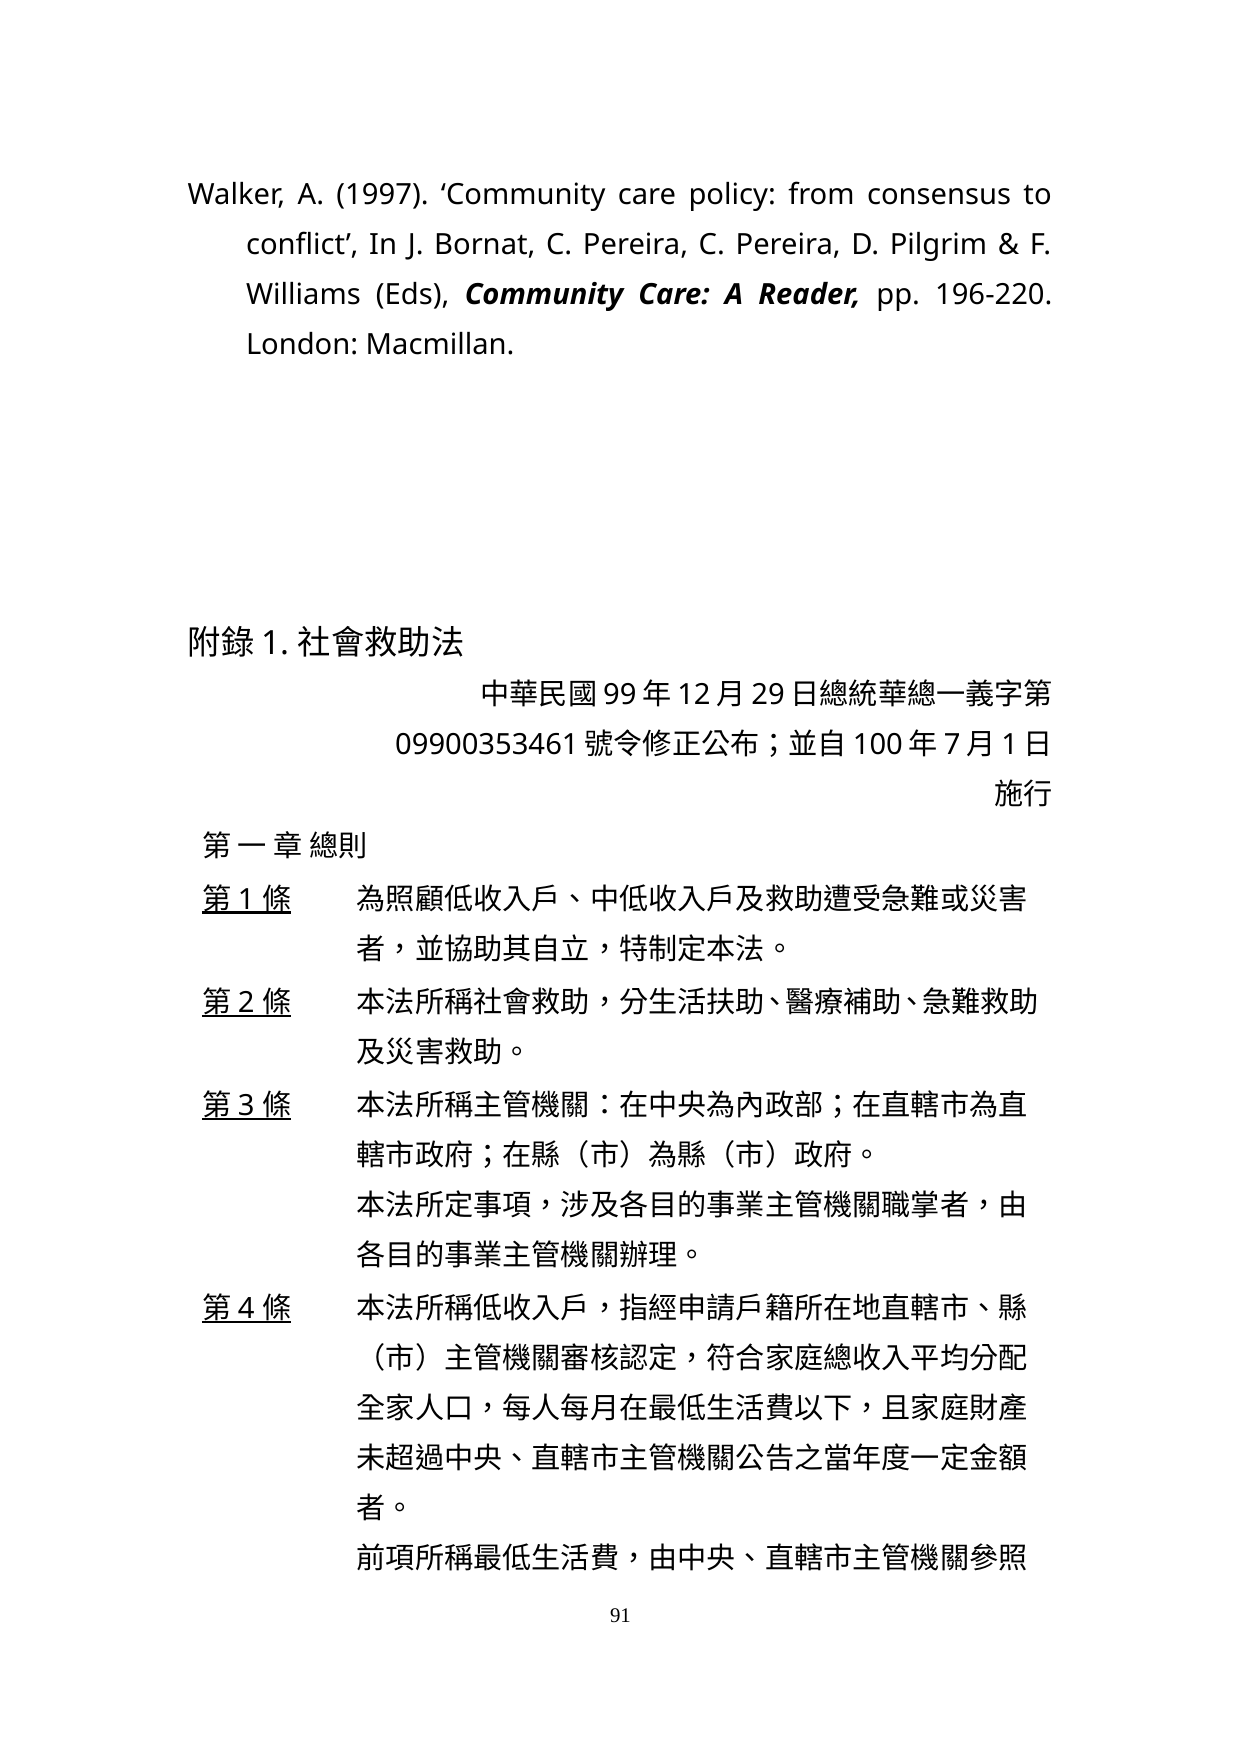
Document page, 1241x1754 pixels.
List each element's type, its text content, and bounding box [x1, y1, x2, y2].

table_cell 本法所稱社會救助，分生活扶助、醫療補助、急難救助及災害救助。 [355, 971, 1040, 1074]
table_cell 第 4 條 [200, 1277, 349, 1580]
text 09900353461號令修正公布；並自100年7月1日施行 [394, 714, 1053, 814]
table_cell 為照顧低收入戶、中低收入戶及救助遭受急難或災害者，並協助其自立，特制定本法。 [355, 868, 1040, 971]
text 附錄1. 社會救助法 [187, 614, 1053, 664]
table_cell [349, 868, 355, 971]
text 中華民國99年12月29日總統華總一義字第 [409, 664, 1053, 714]
text Walker, A. (1997). ‘Community care policy: from consensus to conflict’, In J. Bornat, C. Pereira, C. Pereira, D. Pilgrim & F. Williams (Eds), Community Care: A Reader, pp. 196-220. London: Macmillan. [187, 164, 1053, 364]
table_cell 第 2 條 [200, 971, 349, 1074]
table_cell [349, 1277, 355, 1580]
table_header 第 一 章 總則 [200, 815, 1040, 868]
table_cell [349, 1074, 355, 1277]
table_cell 本法所稱主管機關：在中央為內政部；在直轄市為直轄市政府；在縣（市）為縣（市）政府。 本法所定事項，涉及各目的事業主管機關職掌者，由各目的事業主管機關辦理。 [355, 1074, 1040, 1277]
table_cell 本法所稱低收入戶，指經申請戶籍所在地直轄市、縣（市）主管機關審核認定，符合家庭總收入平均分配全家人口，每人每月在最低生活費以下，且家庭財產未超過中央、直轄市主管機關公告之當年度一定金額者。 前項所稱最低生活費，由中央、直轄市主管機關參照 [355, 1277, 1040, 1580]
table_cell 第 3 條 [200, 1074, 349, 1277]
table_cell [349, 971, 355, 1074]
table_cell 第 1 條 [200, 868, 349, 971]
